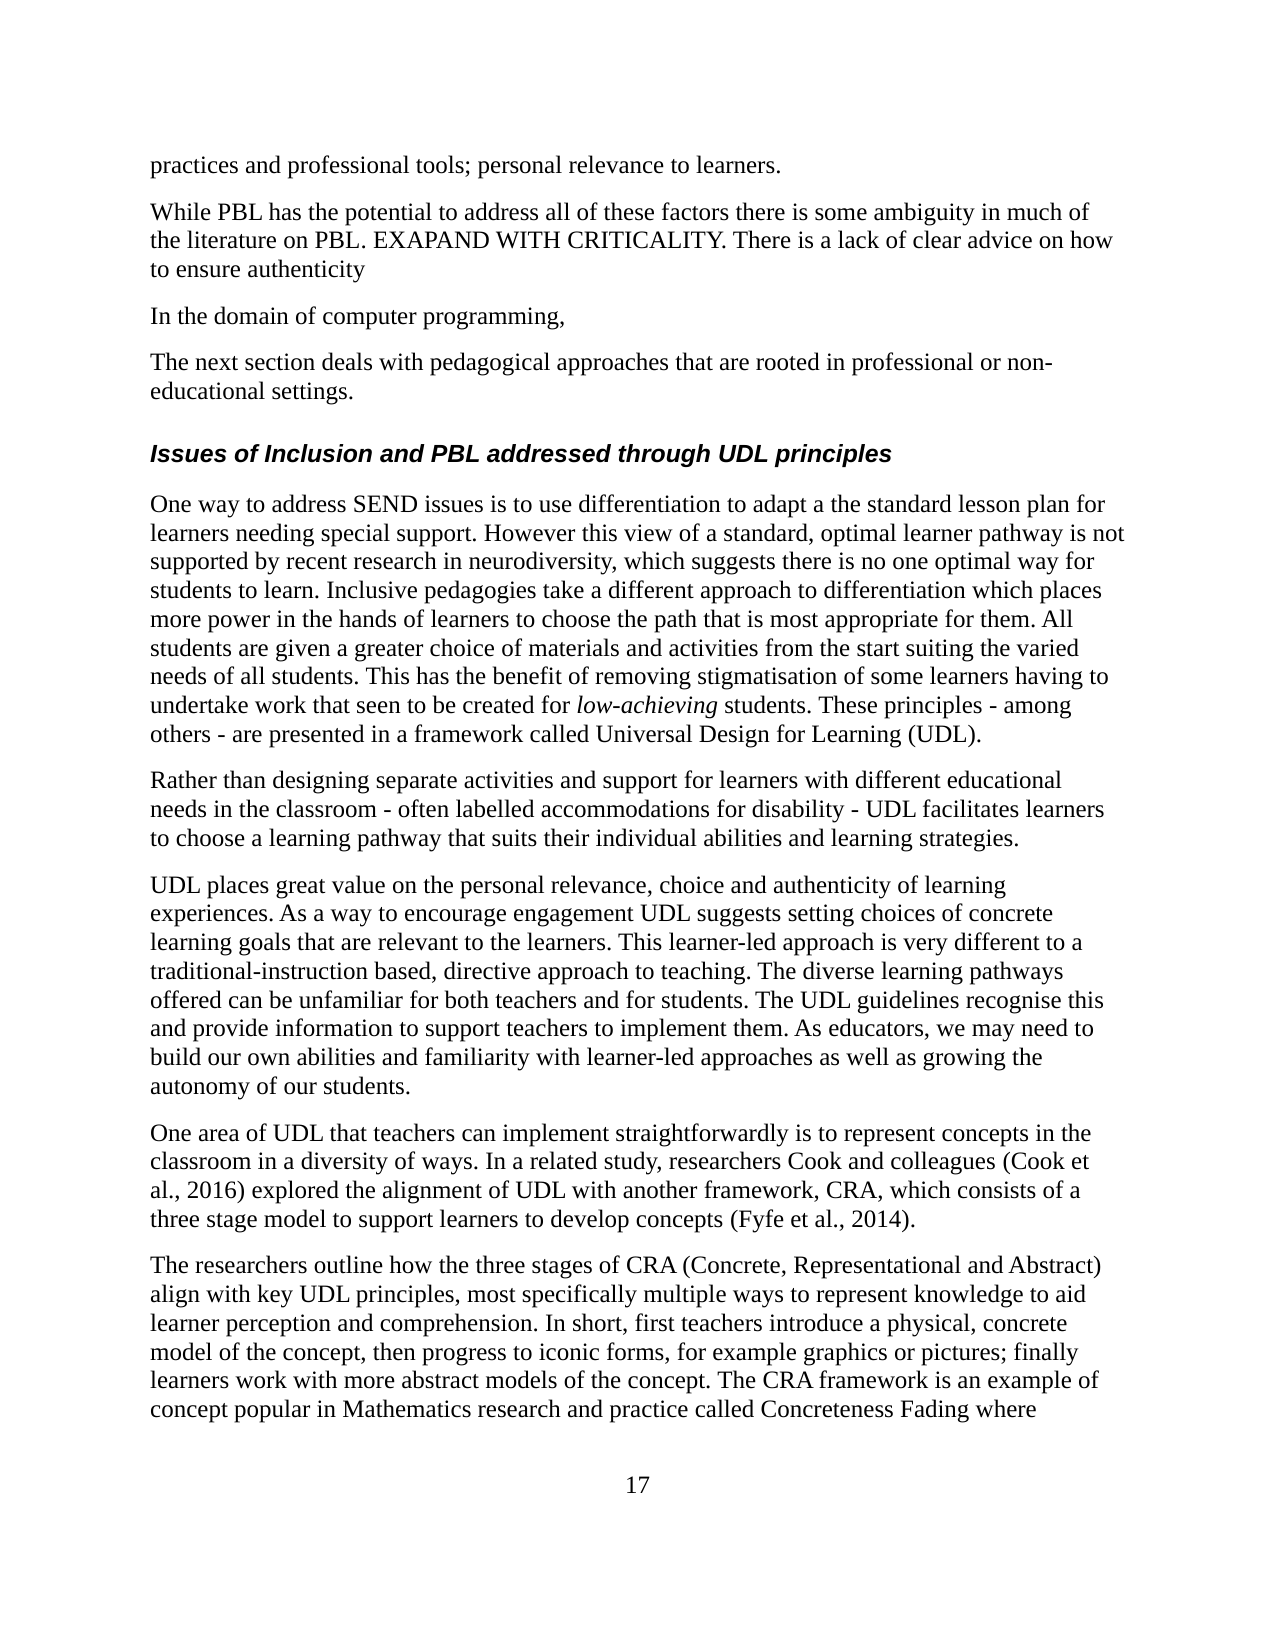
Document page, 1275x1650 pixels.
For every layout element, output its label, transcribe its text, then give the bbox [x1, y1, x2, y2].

text Rather than designing separate activities and support for learners with different educational needs in the classroom - often labelled accommodations for disability - UDL facilitates learners to choose a learning pathway that suits their individual abilities and learning strategies. [150, 766, 1125, 852]
text One way to address SEND issues is to use differentiation to adapt a the standard lesson plan for learners needing special support. However this view of a standard, optimal learner pathway is not supported by recent research in neurodiversity, which suggests there is no one optimal way for students to learn. Inclusive pedagogies take a different approach to differentiation which places more power in the hands of learners to choose the path that is most appropriate for them. All students are given a greater choice of materials and activities from the start suiting the varied needs of all students. This has the benefit of removing stigmatisation of some learners having to undertake work that seen to be created for low-achieving students. These principles - among others - are presented in a framework called Universal Design for Learning (UDL). [150, 489, 1125, 748]
text In the domain of computer programming, [150, 301, 1125, 329]
subtitle Issues of Inclusion and PBL addressed through UDL principles [150, 439, 1125, 467]
text practices and professional tools; personal relevance to learners. [150, 150, 1125, 179]
text While PBL has the potential to address all of these factors there is some ambiguity in much of the literature on PBL. EXAPAND WITH CRITICALITY. There is a lack of clear advice on how to ensure authenticity [150, 197, 1125, 283]
text One area of UDL that teachers can implement straightforwardly is to represent concepts in the classroom in a diversity of ways. In a related study, researchers Cook and colleagues (Cook et al., 2016) explored the alignment of UDL with another framework, CRA, which consists of a three stage model to support learners to develop concepts (Fyfe et al., 2014). [150, 1118, 1125, 1233]
text The next section deals with pedagogical approaches that are rooted in professional or non-educational settings. [150, 347, 1125, 405]
text UDL places great value on the personal relevance, choice and authenticity of learning experiences. As a way to encourage engagement UDL suggests setting choices of concrete learning goals that are relevant to the learners. This learner-led approach is very different to a traditional-instruction based, directive approach to teaching. The diverse learning pathways offered can be unfamiliar for both teachers and for students. The UDL guidelines recognise this and provide information to support teachers to implement them. As educators, we may need to build our own abilities and familiarity with learner-led approaches as well as growing the autonomy of our students. [150, 870, 1125, 1100]
text The researchers outline how the three stages of CRA (Concrete, Representational and Abstract) align with key UDL principles, most specifically multiple ways to represent knowledge to aid learner perception and comprehension. In short, first teachers introduce a physical, concrete model of the concept, then progress to iconic forms, for example graphics or pictures; finally learners work with more abstract models of the concept. The CRA framework is an example of concept popular in Mathematics research and practice called Concreteness Fading where [150, 1251, 1125, 1423]
